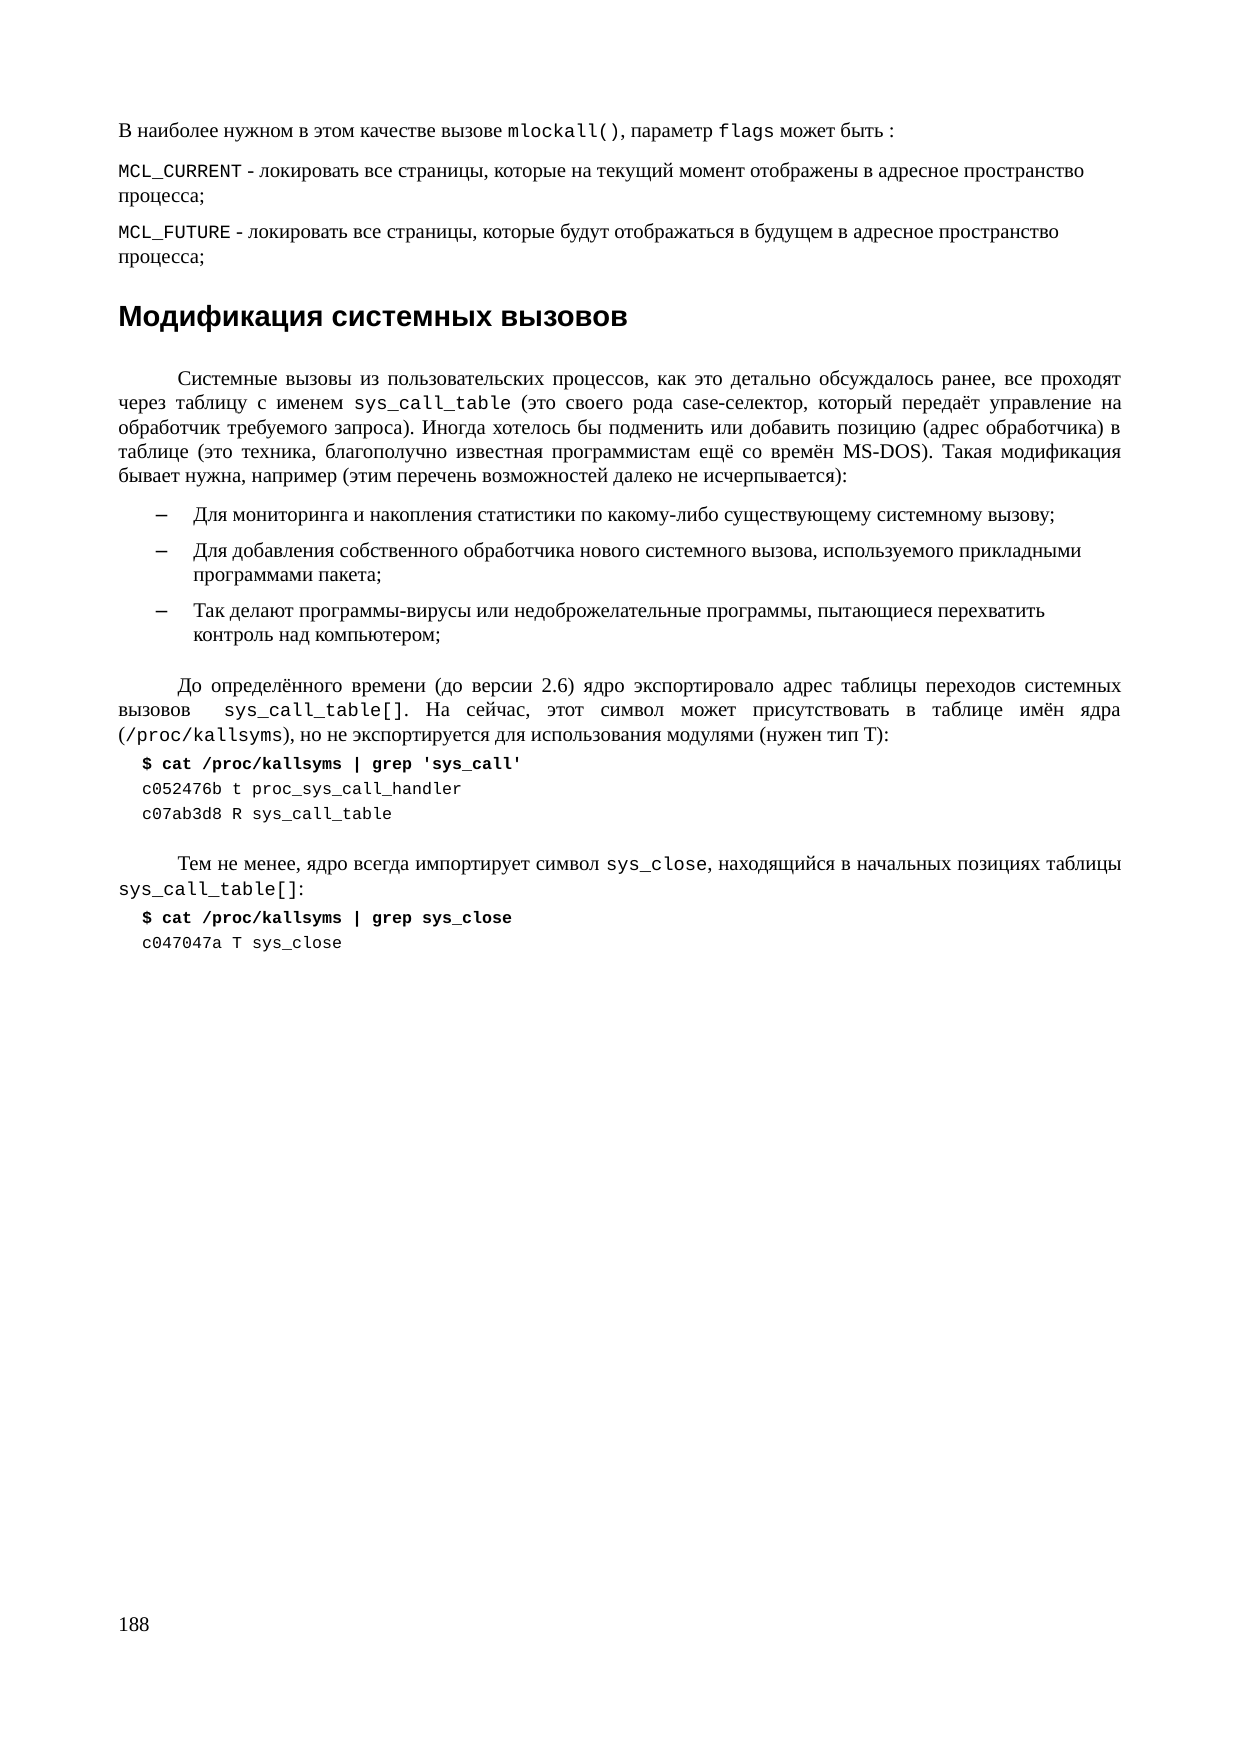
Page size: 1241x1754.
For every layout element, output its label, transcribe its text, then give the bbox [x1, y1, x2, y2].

list Так делают программы-вирусы или недоброжелательные программы, пытающиеся перехватить контроль над компьютером; [156, 598, 1122, 646]
text Системные вызовы из пользовательских процессов, как это детально обсуждалось ранее, все проходят через таблицу с именем sys_call_table (это своего рода case-селектор, который передаёт управление на обработчик требуемого запроса). Иногда хотелось бы подменить или добавить позицию (адрес обработчика) в таблице (это техника, благополучно известная программистам ещё со времён MS-DOS). Такая модификация бывает нужна, например (этим перечень возможностей далеко не исчерпывается): [118, 366, 1122, 487]
text $ cat /proc/kallsyms | grep sys_close [142, 910, 1122, 929]
text MCL_FUTURE - локировать все страницы, которые будут отображаться в будущем в адресное пространство процесса; [118, 219, 1122, 268]
text $ cat /proc/kallsyms | grep 'sys_call' [142, 756, 1122, 774]
list Для мониторинга и накопления статистики по какому-либо существующему системному вызову; [156, 502, 1122, 526]
text c07ab3d8 R sys_call_table [142, 805, 1122, 824]
list Для добавления собственного обработчика нового системного вызова, используемого прикладными программами пакета; [156, 538, 1122, 586]
text В наиболее нужном в этом качестве вызове mlockall(), параметр flags может быть : [118, 118, 1122, 143]
text c047047a T sys_close [142, 934, 1122, 953]
text Тем не менее, ядро всегда импортирует символ sys_close, находящийся в начальных позициях таблицы sys_call_table[]: [118, 851, 1122, 901]
text До определённого времени (до версии 2.6) ядро экспортировало адрес таблицы переходов системных вызовов sys_call_table[]. На сейчас, этот символ может присутствовать в таблице имён ядра (/proc/kallsyms), но не экспортируется для использования модулями (нужен тип T): [118, 673, 1122, 747]
text c052476b t proc_sys_call_handler [142, 781, 1122, 799]
text MCL_CURRENT - локировать все страницы, которые на текущий момент отображены в адресное пространство процесса; [118, 158, 1122, 207]
subtitle Модификация системных вызовов [118, 299, 1122, 333]
